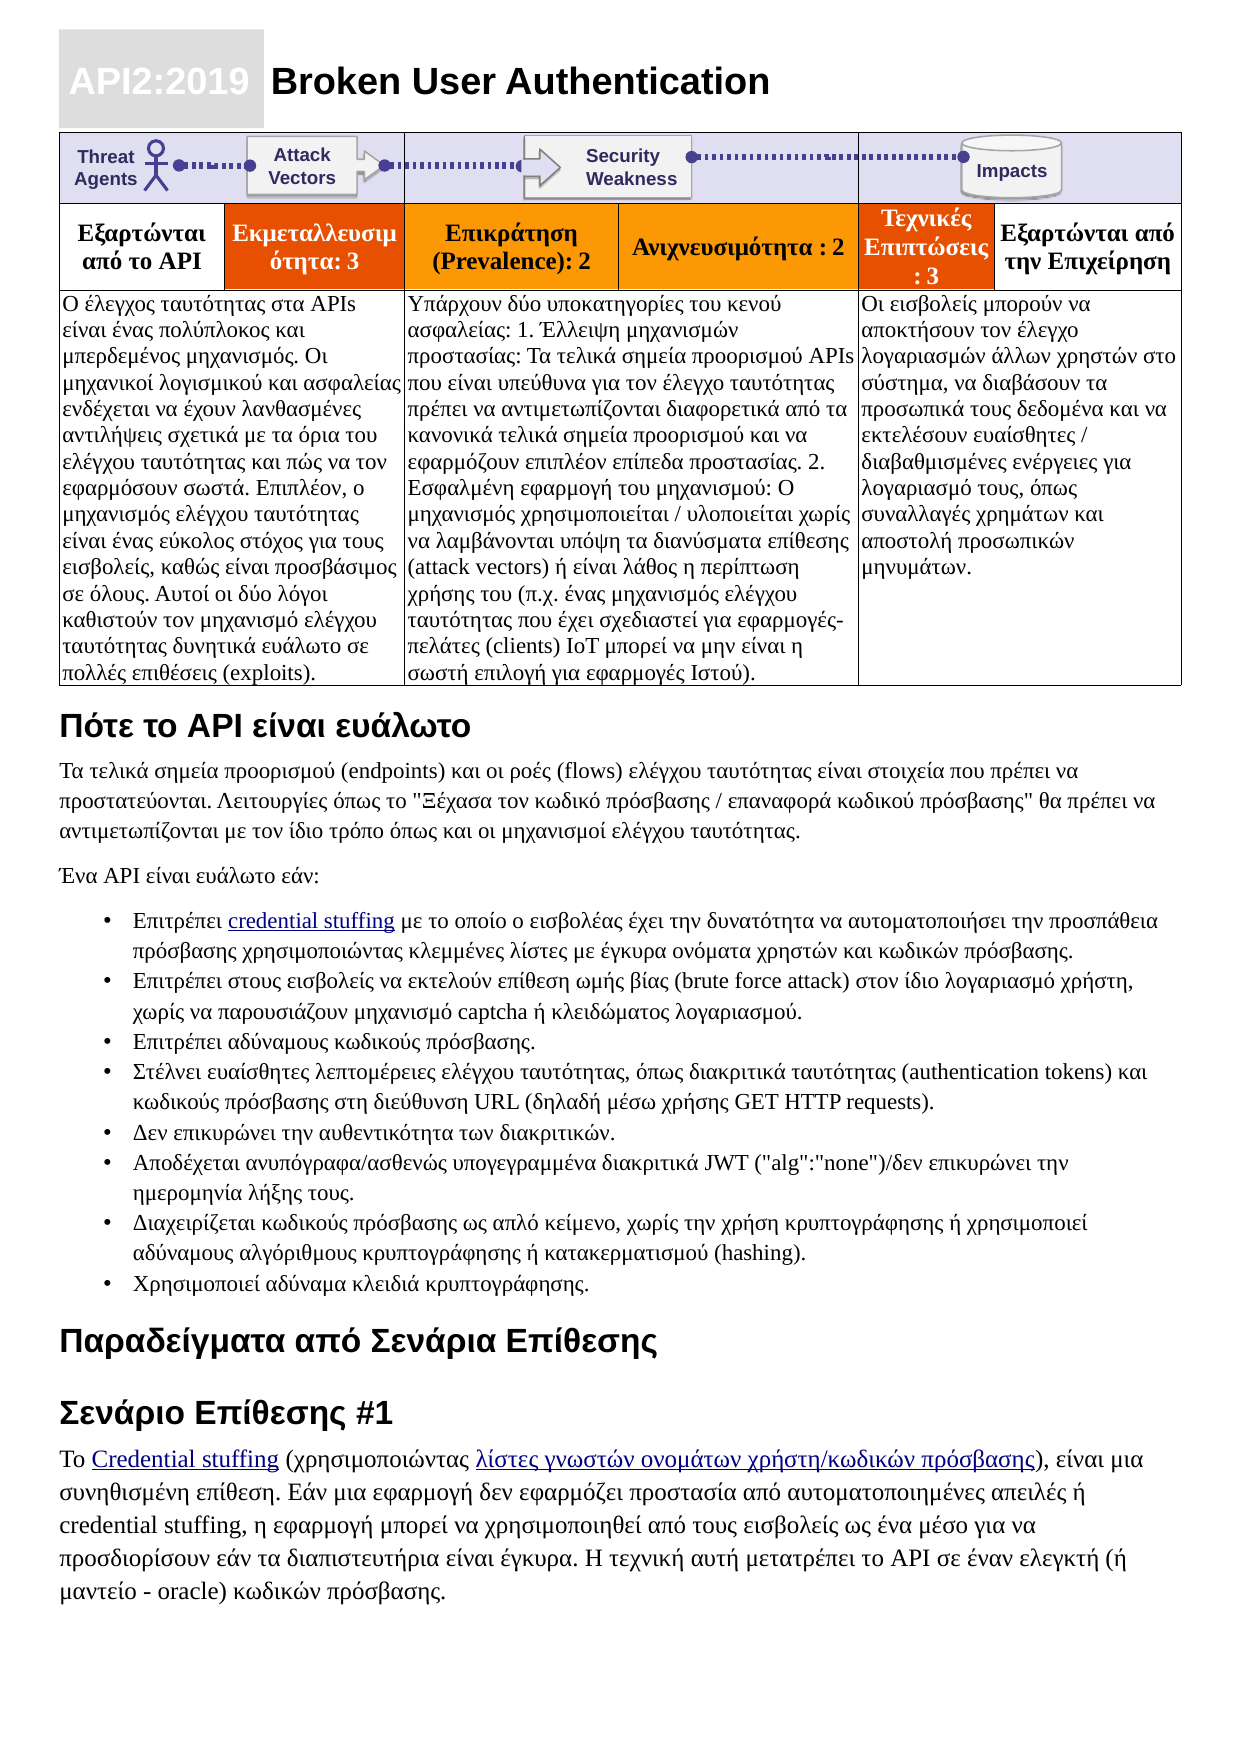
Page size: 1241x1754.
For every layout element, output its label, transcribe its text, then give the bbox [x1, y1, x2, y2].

list Αποδέχεται ανυπόγραφα/ασθενώς υπογεγραμμένα διακριτικά JWT ("alg":"none")/δεν επικυρώνει την ημερομηνία λήξης τους. [103, 1149, 1181, 1205]
list Χρησιμοποιεί αδύναμα κλειδιά κρυπτογράφησης. [103, 1269, 1181, 1296]
list Διαχειρίζεται κωδικούς πρόσβασης ως απλό κείμενο, χωρίς την χρήση κρυπτογράφησης ή χρησιμοποιεί αδύναμους αλγόριθμους κρυπτογράφησης ή κατακερματισμού (hashing). [103, 1209, 1181, 1266]
table_header [405, 133, 618, 203]
table_header [224, 133, 404, 203]
list Δεν επικυρώνει την αυθεντικότητα των διακριτικών. [103, 1118, 1181, 1145]
table_header [618, 133, 858, 203]
text Ένα API είναι ευάλωτο εάν: [59, 862, 1181, 889]
table_cell Ανιχνευσιμότητα : 2 [619, 204, 858, 289]
subtitle Σενάριο Επίθεσης #1 [59, 1393, 1181, 1431]
table_cell Οι εισβολείς μπορούν να αποκτήσουν τον έλεγχο λογαριασμών άλλων χρηστών στο σύστημα, να διαβάσουν τα προσωπικά τους δεδομένα και να εκτελέσουν ευαίσθητες / διαβαθμισμένες ενέργειες για λογαριασμό τους, όπως συναλλαγές χρημάτων και αποστολή προσωπικών μηνυμάτων. [859, 291, 1181, 685]
list Επιτρέπει στους εισβολείς να εκτελούν επίθεση ωμής βίας (brute force attack) στον ίδιο λογαριασμό χρήστη, χωρίς να παρουσιάζουν μηχανισμό captcha ή κλειδώματος λογαριασμού. [103, 967, 1181, 1024]
table_cell Ο έλεγχος ταυτότητας στα APIs είναι ένας πολύπλοκος και μπερδεμένος μηχανισμός. Οι μηχανικοί λογισμικού και ασφαλείας ενδέχεται να έχουν λανθασμένες αντιλήψεις σχετικά με τα όρια του ελέγχου ταυτότητας και πώς να τον εφαρμόσουν σωστά. Επιπλέον, ο μηχανισμός ελέγχου ταυτότητας είναι ένας εύκολος στόχος για τους εισβολείς, καθώς είναι προσβάσιμος σε όλους. Αυτοί οι δύο λόγοι καθιστούν τον μηχανισμό ελέγχου ταυτότητας δυνητικά ευάλωτο σε πολλές επιθέσεις (exploits). [60, 291, 404, 685]
list Επιτρέπει credential stuffing με το οποίο ο εισβολέας έχει την δυνατότητα να αυτοματοποιήσει την προσπάθεια πρόσβασης χρησιμοποιώντας κλεμμένες λίστες με έγκυρα ονόματα χρηστών και κωδικών πρόσβασης. [103, 907, 1181, 964]
subtitle Παραδείγματα από Σενάρια Επίθεσης [59, 1321, 1181, 1359]
table_cell Εξαρτώνται από την Επιχείρηση [995, 204, 1181, 289]
table_header [60, 133, 224, 203]
table_cell Εξαρτώνται από το API [60, 204, 224, 289]
table_header [859, 133, 994, 203]
text Το Credential stuffing (χρησιμοποιώντας λίστες γνωστών ονομάτων χρήστη/κωδικών πρόσβασης), είναι μια συνηθισμένη επίθεση. Εάν μια εφαρμογή δεν εφαρμόζει προστασία από αυτοματοποιημένες απειλές ή credential stuffing, η εφαρμογή μπορεί να χρησιμοποιηθεί από τους εισβολείς ως ένα μέσο για να προσδιορίσουν εάν τα διαπιστευτήρια είναι έγκυρα. Η τεχνική αυτή μετατρέπει το API σε έναν ελεγκτή (ή μαντείο - oracle) κωδικών πρόσβασης. [59, 1444, 1181, 1604]
list Στέλνει ευαίσθητες λεπτομέρειες ελέγχου ταυτότητας, όπως διακριτικά ταυτότητας (authentication tokens) και κωδικούς πρόσβασης στη διεύθυνση URL (δηλαδή μέσω χρήσης GET HTTP requests). [103, 1058, 1181, 1115]
list Επιτρέπει αδύναμους κωδικούς πρόσβασης. [103, 1028, 1181, 1054]
text Τα τελικά σημεία προορισμού (endpoints) και οι ροές (flows) ελέγχου ταυτότητας είναι στοιχεία που πρέπει να προστατεύονται. Λειτουργίες όπως το "Ξέχασα τον κωδικό πρόσβασης / επαναφορά κωδικού πρόσβασης" θα πρέπει να αντιμετωπίζονται με τον ίδιο τρόπο όπως και οι μηχανισμοί ελέγχου ταυτότητας. [59, 757, 1181, 844]
table_cell Εκμεταλλευσιμότητα: 3 [225, 204, 404, 289]
subtitle Πότε το API είναι ευάλωτο [59, 706, 1181, 744]
table_header [994, 133, 1181, 203]
table_cell Υπάρχουν δύο υποκατηγορίες του κενού ασφαλείας: 1. Έλλειψη μηχανισμών προστασίας: Τα τελικά σημεία προορισμού APIs που είναι υπεύθυνα για τον έλεγχο ταυτότητας πρέπει να αντιμετωπίζονται διαφορετικά από τα κανονικά τελικά σημεία προορισμού και να εφαρμόζουν επιπλέον επίπεδα προστασίας. 2. Εσφαλμένη εφαρμογή του μηχανισμού: Ο μηχανισμός χρησιμοποιείται / υλοποιείται χωρίς να λαμβάνονται υπόψη τα διανύσματα επίθεσης (attack vectors) ή είναι λάθος η περίπτωση χρήσης του (π.χ. ένας μηχανισμός ελέγχου ταυτότητας που έχει σχεδιαστεί για εφαρμογές-πελάτες (clients) IoT μπορεί να μην είναι η σωστή επιλογή για εφαρμογές Ιστού). [405, 291, 858, 685]
table_cell Επικράτηση (Prevalence): 2 [405, 204, 618, 289]
table_cell Τεχνικές Επιπτώσεις: 3 [859, 204, 994, 289]
